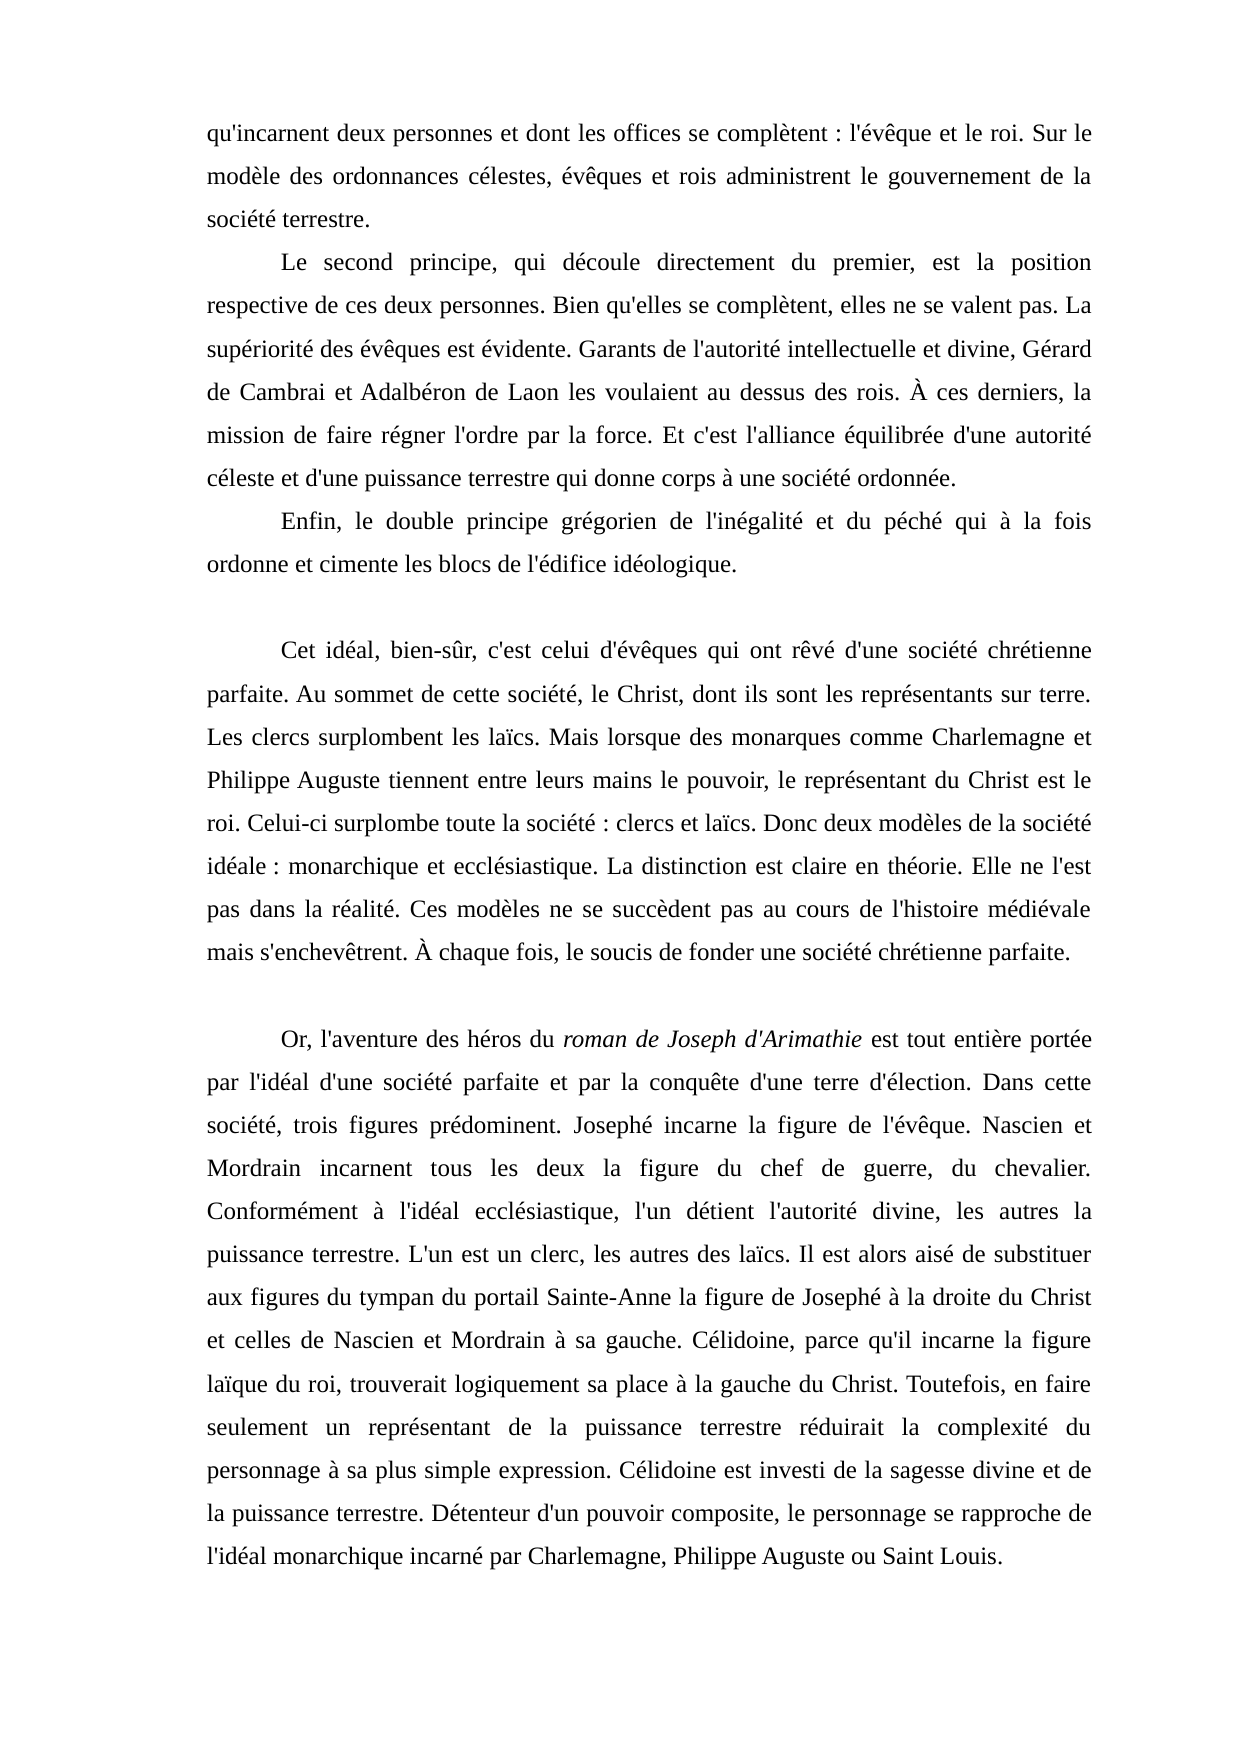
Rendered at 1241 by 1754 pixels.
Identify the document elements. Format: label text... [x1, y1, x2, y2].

text Le second principe, qui découle directement du premier, est la position respective de ces deux personnes. Bien qu'elles se complètent, elles ne se valent pas. La supériorité des évêques est évidente. Garants de l'autorité intellectuelle et divine, Gérard de Cambrai et Adalbéron de Laon les voulaient au dessus des rois. À ces derniers, la mission de faire régner l'ordre par la force. Et c'est l'alliance équilibrée d'une autorité céleste et d'une puissance terrestre qui donne corps à une société ordonnée. [207, 247, 1093, 492]
text Or, l'aventure des héros du roman de Joseph d'Arimathie est tout entière portée par l'idéal d'une société parfaite et par la conquête d'une terre d'élection. Dans cette société, trois figures prédominent. Josephé incarne la figure de l'évêque. Nascien et Mordrain incarnent tous les deux la figure du chef de guerre, du chevalier. Conformément à l'idéal ecclésiastique, l'un détient l'autorité divine, les autres la puissance terrestre. L'un est un clerc, les autres des laïcs. Il est alors aisé de substituer aux figures du tympan du portail Sainte-Anne la figure de Josephé à la droite du Christ et celles de Nascien et Mordrain à sa gauche. Célidoine, parce qu'il incarne la figure laïque du roi, trouverait logiquement sa place à la gauche du Christ. Toutefois, en faire seulement un représentant de la puissance terrestre réduirait la complexité du personnage à sa plus simple expression. Célidoine est investi de la sagesse divine et de la puissance terrestre. Détenteur d'un pouvoir composite, le personnage se rapproche de l'idéal monarchique incarné par Charlemagne, Philippe Auguste ou Saint Louis. [207, 1024, 1093, 1570]
text Cet idéal, bien-sûr, c'est celui d'évêques qui ont rêvé d'une société chrétienne parfaite. Au sommet de cette société, le Christ, dont ils sont les représentants sur terre. Les clercs surplombent les laïcs. Mais lorsque des monarques comme Charlemagne et Philippe Auguste tiennent entre leurs mains le pouvoir, le représentant du Christ est le roi. Celui-ci surplombe toute la société : clercs et laïcs. Donc deux modèles de la société idéale : monarchique et ecclésiastique. La distinction est claire en théorie. Elle ne l'est pas dans la réalité. Ces modèles ne se succèdent pas au cours de l'histoire médiévale mais s'enchevêtrent. À chaque fois, le soucis de fonder une société chrétienne parfaite. [207, 636, 1093, 966]
text qu'incarnent deux personnes et dont les offices se complètent : l'évêque et le roi. Sur le modèle des ordonnances célestes, évêques et rois administrent le gouvernement de la société terrestre. [207, 118, 1093, 233]
text Enfin, le double principe grégorien de l'inégalité et du péché qui à la fois ordonne et cimente les blocs de l'édifice idéologique. [207, 506, 1093, 578]
